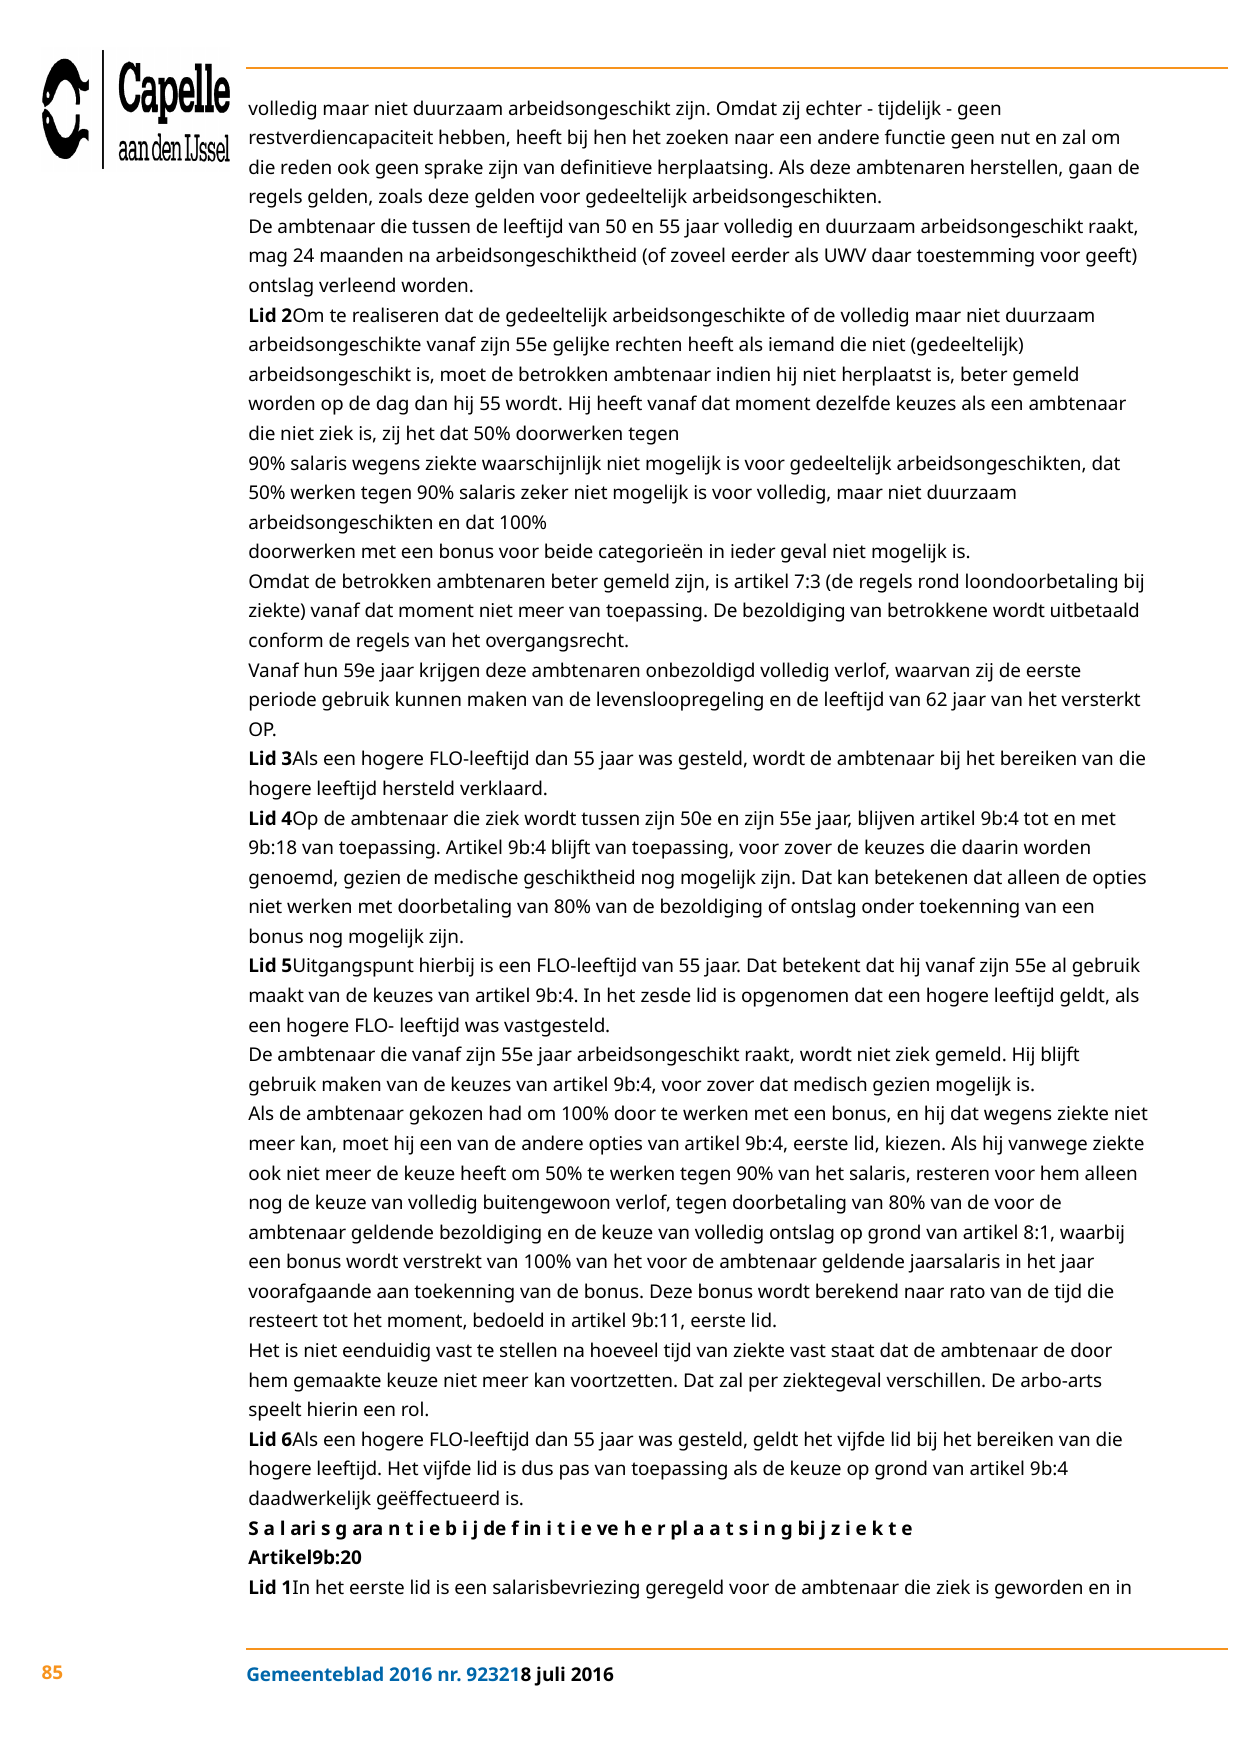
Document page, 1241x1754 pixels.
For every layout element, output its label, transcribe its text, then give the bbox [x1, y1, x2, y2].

text Lid 6Als een hogere FLO-leeftijd dan 55 jaar was gesteld, geldt het vijfde lid bij het bereiken van die hogere leeftijd. Het vijfde lid is dus pas van toepassing als de keuze op grond van artikel 9b:4 daadwerkelijk geëffectueerd is. [248, 1426, 1152, 1511]
text Vanaf hun 59e jaar krijgen deze ambtenaren onbezoldigd volledig verlof, waarvan zij de eerste periode gebruik kunnen maken van de levensloopregeling en de leeftijd van 62 jaar van het versterkt OP. [248, 657, 1152, 742]
text doorwerken met een bonus voor beide categorieën in ieder geval niet mogelijk is. [248, 538, 1152, 564]
text Lid 3Als een hogere FLO-leeftijd dan 55 jaar was gesteld, wordt de ambtenaar bij het bereiken van die hogere leeftijd hersteld verklaard. [248, 746, 1152, 801]
text Omdat de betrokken ambtenaren beter gemeld zijn, is artikel 7:3 (de regels rond loondoorbetaling bij ziekte) vanaf dat moment niet meer van toepassing. De bezoldiging van betrokkene wordt uitbetaald conform de regels van het overgangsrecht. [248, 568, 1152, 653]
text De ambtenaar die tussen de leeftijd van 50 en 55 jaar volledig en duurzaam arbeidsongeschikt raakt, mag 24 maanden na arbeidsongeschiktheid (of zoveel eerder als UWV daar toestemming voor geeft) ontslag verleend worden. [248, 213, 1152, 298]
text De ambtenaar die vanaf zijn 55e jaar arbeidsongeschikt raakt, wordt niet ziek gemeld. Hij blijft gebruik maken van de keuzes van artikel 9b:4, voor zover dat medisch gezien mogelijk is. [248, 1041, 1152, 1097]
picture [41, 47, 231, 172]
text Lid 5Uitgangspunt hierbij is een FLO-leeftijd van 55 jaar. Dat betekent dat hij vanaf zijn 55e al gebruik maakt van de keuzes van artikel 9b:4. In het zesde lid is opgenomen dat een hogere leeftijd geldt, als een hogere FLO- leeftijd was vastgesteld. [248, 953, 1152, 1038]
text Lid 2Om te realiseren dat de gedeeltelijk arbeidsongeschikte of de volledig maar niet duurzaam arbeidsongeschikte vanaf zijn 55e gelijke rechten heeft als iemand die niet (gedeeltelijk) arbeidsongeschikt is, moet de betrokken ambtenaar indien hij niet herplaatst is, beter gemeld worden op de dag dan hij 55 wordt. Hij heeft vanaf dat moment dezelfde keuzes als een ambtenaar die niet ziek is, zij het dat 50% doorwerken tegen [248, 302, 1152, 446]
text Het is niet eenduidig vast te stellen na hoeveel tijd van ziekte vast staat dat de ambtenaar de door hem gemaakte keuze niet meer kan voortzetten. Dat zal per ziektegeval verschillen. De arbo-arts speelt hierin een rol. [248, 1337, 1152, 1422]
text volledig maar niet duurzaam arbeidsongeschikt zijn. Omdat zij echter - tijdelijk - geen restverdiencapaciteit hebben, heeft bij hen het zoeken naar een andere functie geen nut en zal om die reden ook geen sprake zijn van definitieve herplaatsing. Als deze ambtenaren herstellen, gaan de regels gelden, zoals deze gelden voor gedeeltelijk arbeidsongeschikten. [248, 95, 1152, 209]
text S a l ari s g ara n t i e b i j de f in i t i e ve h e r pl a a t s i n g bi j z i e k t e [248, 1515, 1152, 1541]
text Artikel9b:20 [248, 1544, 1152, 1570]
text Lid 1In het eerste lid is een salarisbevriezing geregeld voor de ambtenaar die ziek is geworden en in [248, 1574, 1152, 1600]
text 90% salaris wegens ziekte waarschijnlijk niet mogelijk is voor gedeeltelijk arbeidsongeschikten, dat 50% werken tegen 90% salaris zeker niet mogelijk is voor volledig, maar niet duurzaam arbeidsongeschikten en dat 100% [248, 450, 1152, 535]
text Lid 4Op de ambtenaar die ziek wordt tussen zijn 50e en zijn 55e jaar, blijven artikel 9b:4 tot en met 9b:18 van toepassing. Artikel 9b:4 blijft van toepassing, voor zover de keuzes die daarin worden genoemd, gezien de medische geschiktheid nog mogelijk zijn. Dat kan betekenen dat alleen de opties niet werken met doorbetaling van 80% van de bezoldiging of ontslag onder toekenning van een bonus nog mogelijk zijn. [248, 805, 1152, 949]
text Als de ambtenaar gekozen had om 100% door te werken met een bonus, en hij dat wegens ziekte niet meer kan, moet hij een van de andere opties van artikel 9b:4, eerste lid, kiezen. Als hij vanwege ziekte ook niet meer de keuze heeft om 50% te werken tegen 90% van het salaris, resteren voor hem alleen nog de keuze van volledig buitengewoon verlof, tegen doorbetaling van 80% van de voor de ambtenaar geldende bezoldiging en de keuze van volledig ontslag op grond van artikel 8:1, waarbij een bonus wordt verstrekt van 100% van het voor de ambtenaar geldende jaarsalaris in het jaar voorafgaande aan toekenning van de bonus. Deze bonus wordt berekend naar rato van de tijd die resteert tot het moment, bedoeld in artikel 9b:11, eerste lid. [248, 1101, 1152, 1333]
